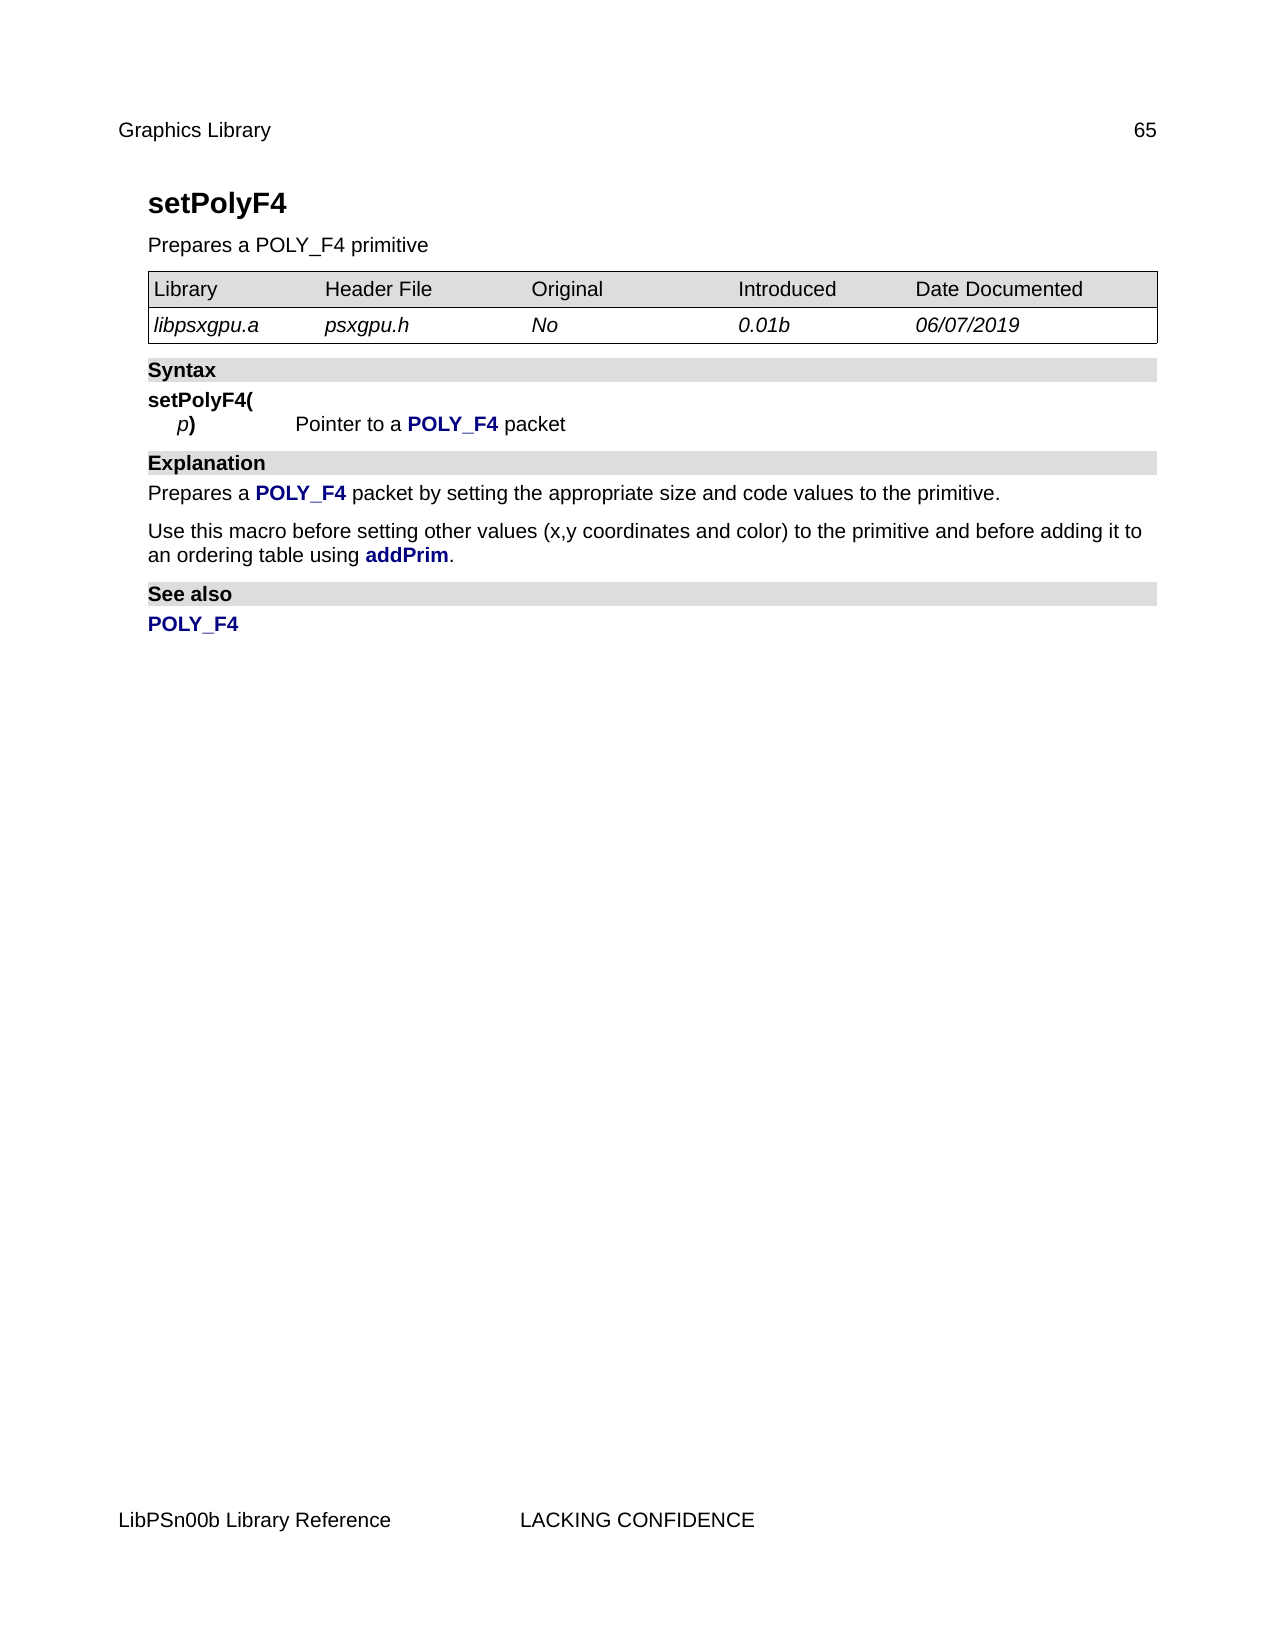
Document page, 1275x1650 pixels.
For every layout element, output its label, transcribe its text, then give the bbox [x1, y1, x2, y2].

subtitle See also [148, 582, 1157, 606]
subtitle setPolyF4 [148, 186, 1157, 220]
text p) Pointer to a POLY_F4 packet [148, 412, 1157, 436]
text Use this macro before setting other values (x,y coordinates and color) to the primitive and before adding it to an ordering table using addPrim. [148, 519, 1157, 567]
text libpsxgpu.a psxgpu.h No 0.01b 06/07/2019 [149, 308, 1157, 343]
text Library Header File Original Introduced Date Documented [149, 272, 1157, 307]
subtitle Explanation [148, 451, 1157, 475]
text Prepares a POLY_F4 primitive [148, 232, 1157, 256]
text setPolyF4( [148, 388, 1157, 412]
text POLY_F4 [148, 612, 1157, 636]
text Prepares a POLY_F4 packet by setting the appropriate size and code values to the primitive. [148, 481, 1157, 504]
subtitle Syntax [148, 358, 1157, 382]
